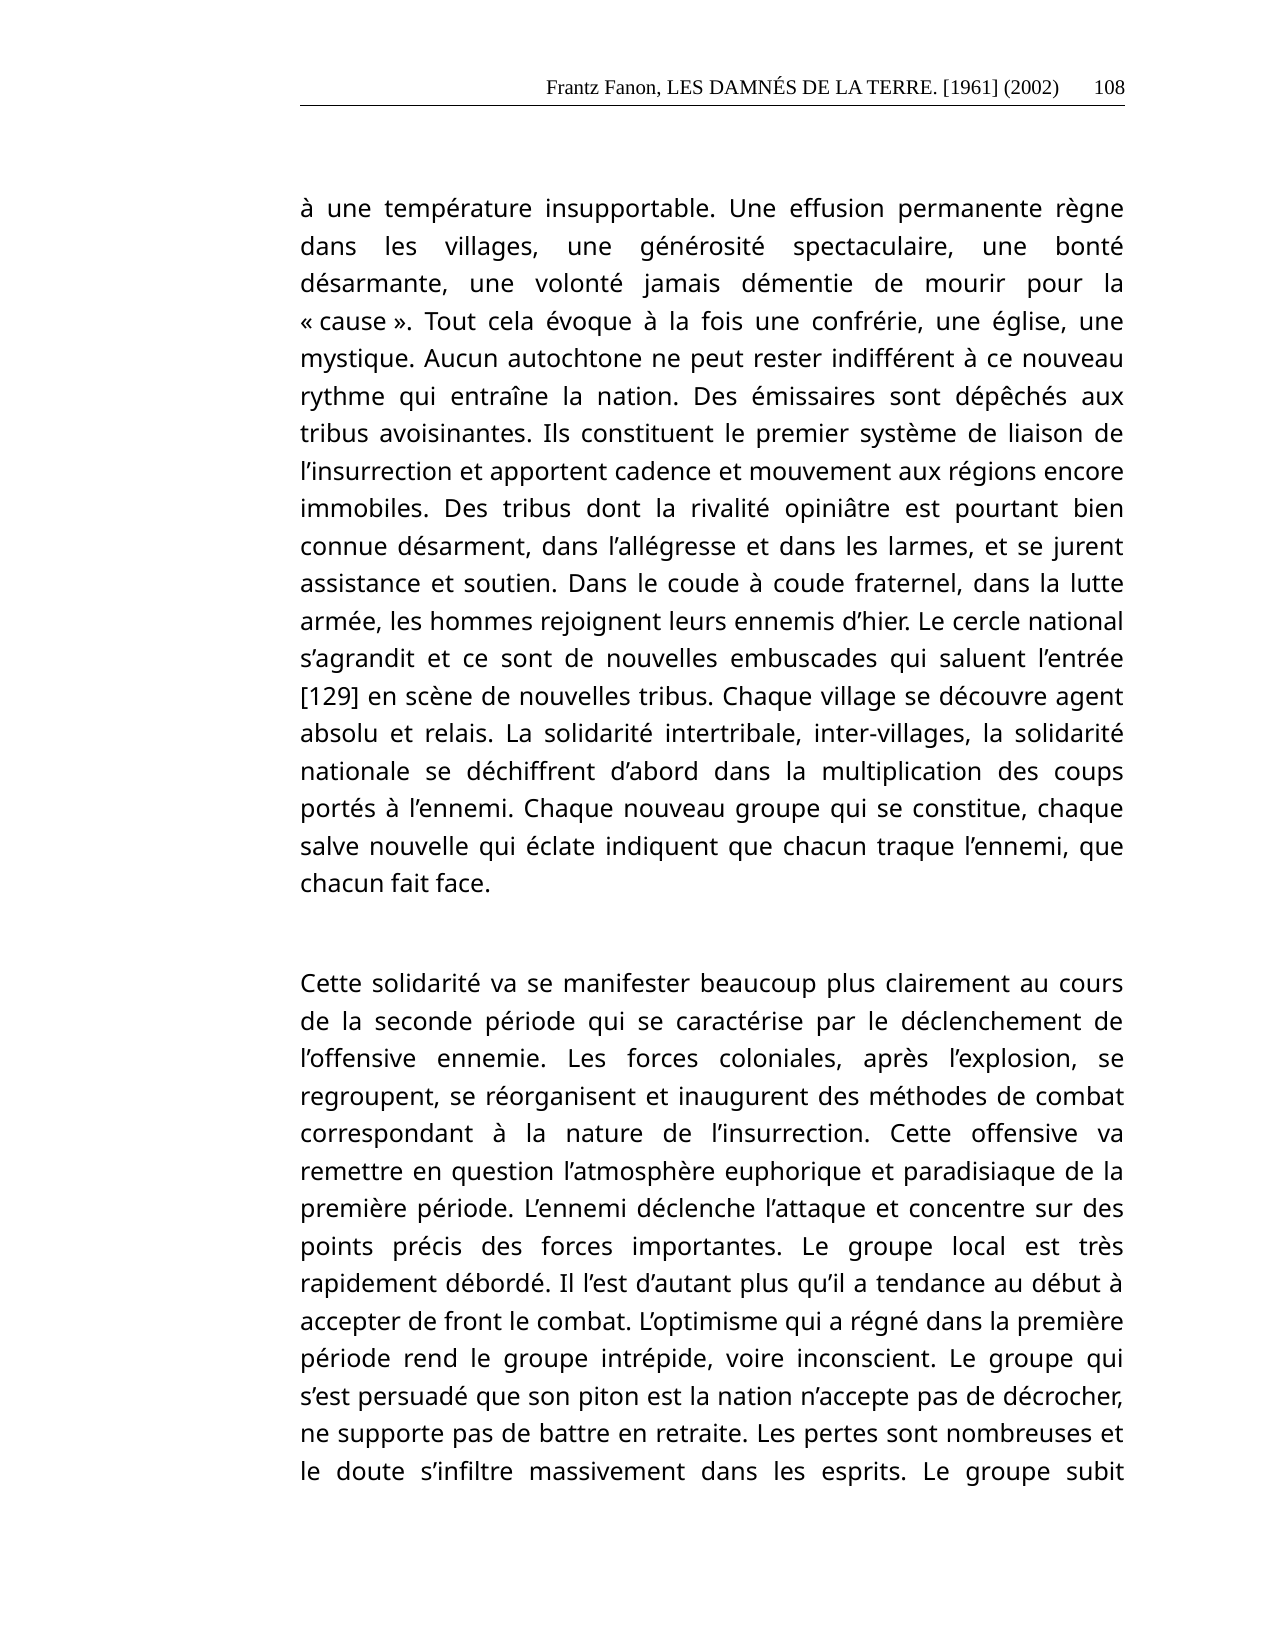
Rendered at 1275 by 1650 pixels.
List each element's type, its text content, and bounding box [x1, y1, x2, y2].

text à une température insupportable. Une effusion permanente règne dans les villages, une générosité spectaculaire, une bonté désarmante, une volonté jamais démentie de mourir pour la « cause ». Tout cela évoque à la fois une confrérie, une église, une mystique. Aucun autochtone ne peut rester indifférent à ce nouveau rythme qui entraîne la nation. Des émissaires sont dépêchés aux tribus avoisinantes. Ils constituent le premier système de liaison de l’insurrection et apportent cadence et mouvement aux régions encore immobiles. Des tribus dont la rivalité opiniâtre est pourtant bien connue désarment, dans l’allégresse et dans les larmes, et se jurent assistance et soutien. Dans le coude à coude fraternel, dans la lutte armée, les hommes rejoignent leurs ennemis d’hier. Le cercle national s’agrandit et ce sont de nouvelles embuscades qui saluent l’entrée [129] en scène de nouvelles tribus. Chaque village se découvre agent absolu et relais. La solidarité intertribale, inter-villages, la solidarité nationale se déchiffrent d’abord dans la multiplication des coups portés à l’ennemi. Chaque nouveau groupe qui se constitue, chaque salve nouvelle qui éclate indiquent que chacun traque l’ennemi, que chacun fait face. [300, 187, 1125, 900]
text Cette solidarité va se manifester beaucoup plus clairement au cours de la seconde période qui se caractérise par le déclenchement de l’offensive ennemie. Les forces coloniales, après l’explosion, se regroupent, se réorganisent et inaugurent des méthodes de combat correspondant à la nature de l’insurrection. Cette offensive va remettre en question l’atmosphère euphorique et paradisiaque de la première période. L’ennemi déclenche l’attaque et concentre sur des points précis des forces importantes. Le groupe local est très rapidement débordé. Il l’est d’autant plus qu’il a tendance au début à accepter de front le combat. L’optimisme qui a régné dans la première période rend le groupe intrépide, voire inconscient. Le groupe qui s’est persuadé que son piton est la nation n’accepte pas de décrocher, ne supporte pas de battre en retraite. Les pertes sont nombreuses et le doute s’infiltre massivement dans les esprits. Le groupe subit [300, 962, 1125, 1487]
